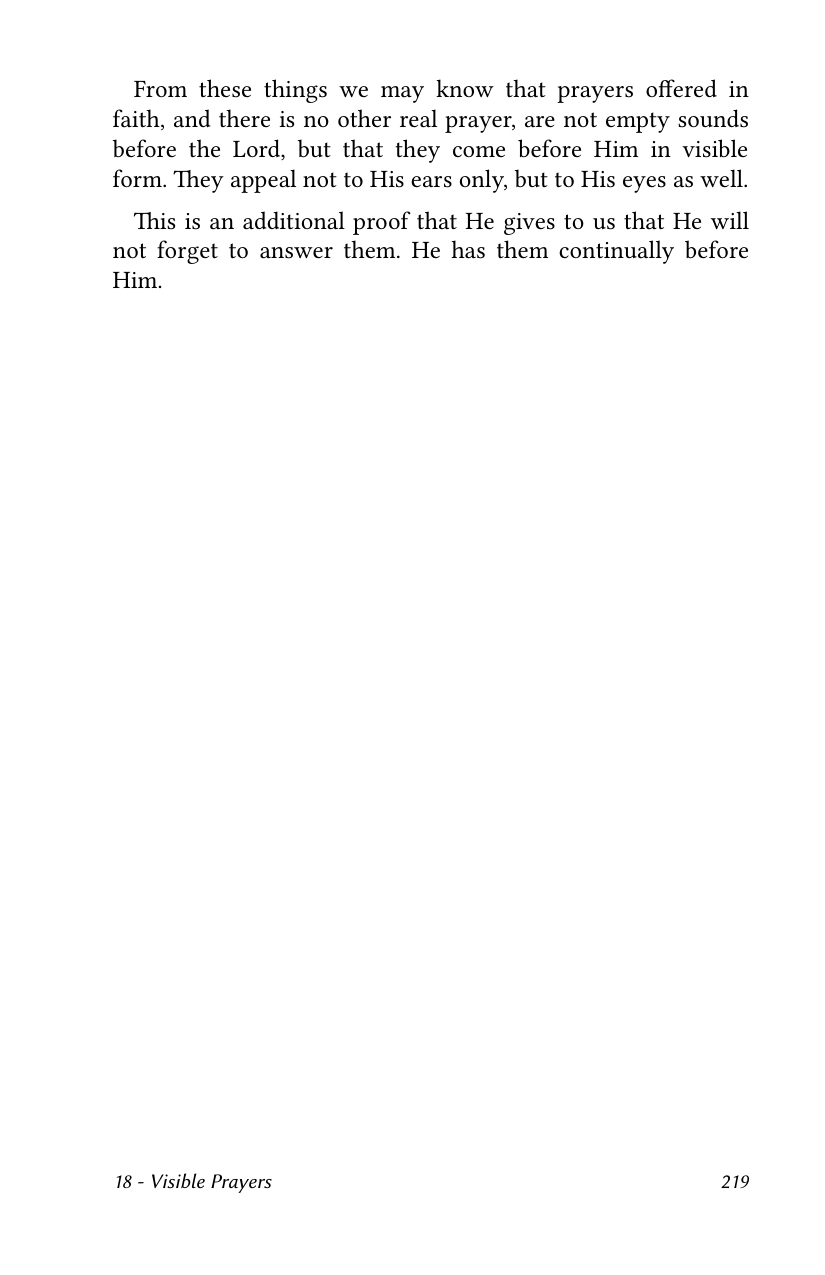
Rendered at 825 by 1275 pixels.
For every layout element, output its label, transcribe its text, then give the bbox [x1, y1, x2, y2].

text This is an additional proof that He gives to us that He will not forget to answer them. He has them continually before Him. [112, 207, 750, 295]
text From these things we may know that prayers offered in faith, and there is no other real prayer, are not empty sounds before the Lord, but that they come before Him in visible form. They appeal not to His ears only, but to His eyes as well. [112, 75, 750, 193]
